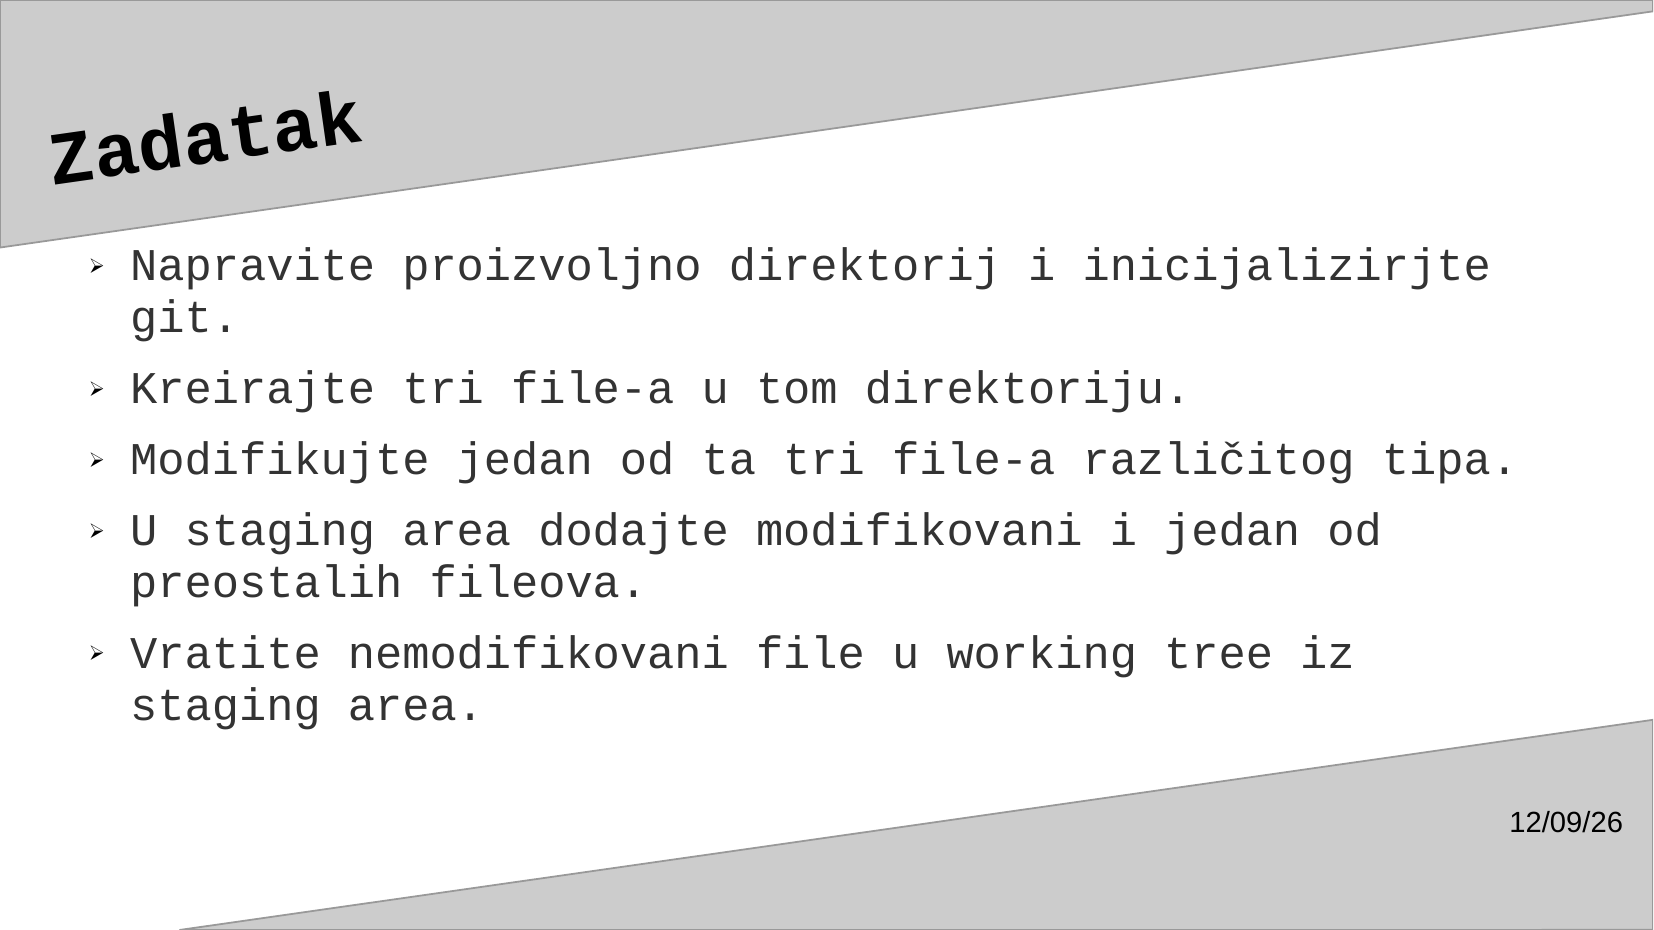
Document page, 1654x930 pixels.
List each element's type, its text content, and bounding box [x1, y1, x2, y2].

list Napravite proizvoljno direktorij i inicijalizirjte git. Kreirajte tri file-a u tom direktoriju. Modifikujte jedan od ta tri file-a različitog tipa. U staging area dodajte modifikovani i jedan od preostalih fileova. Vratite nemodifikovani file u working tree iz staging area. [74, 242, 1530, 783]
title Zadatak [39, 0, 1523, 243]
